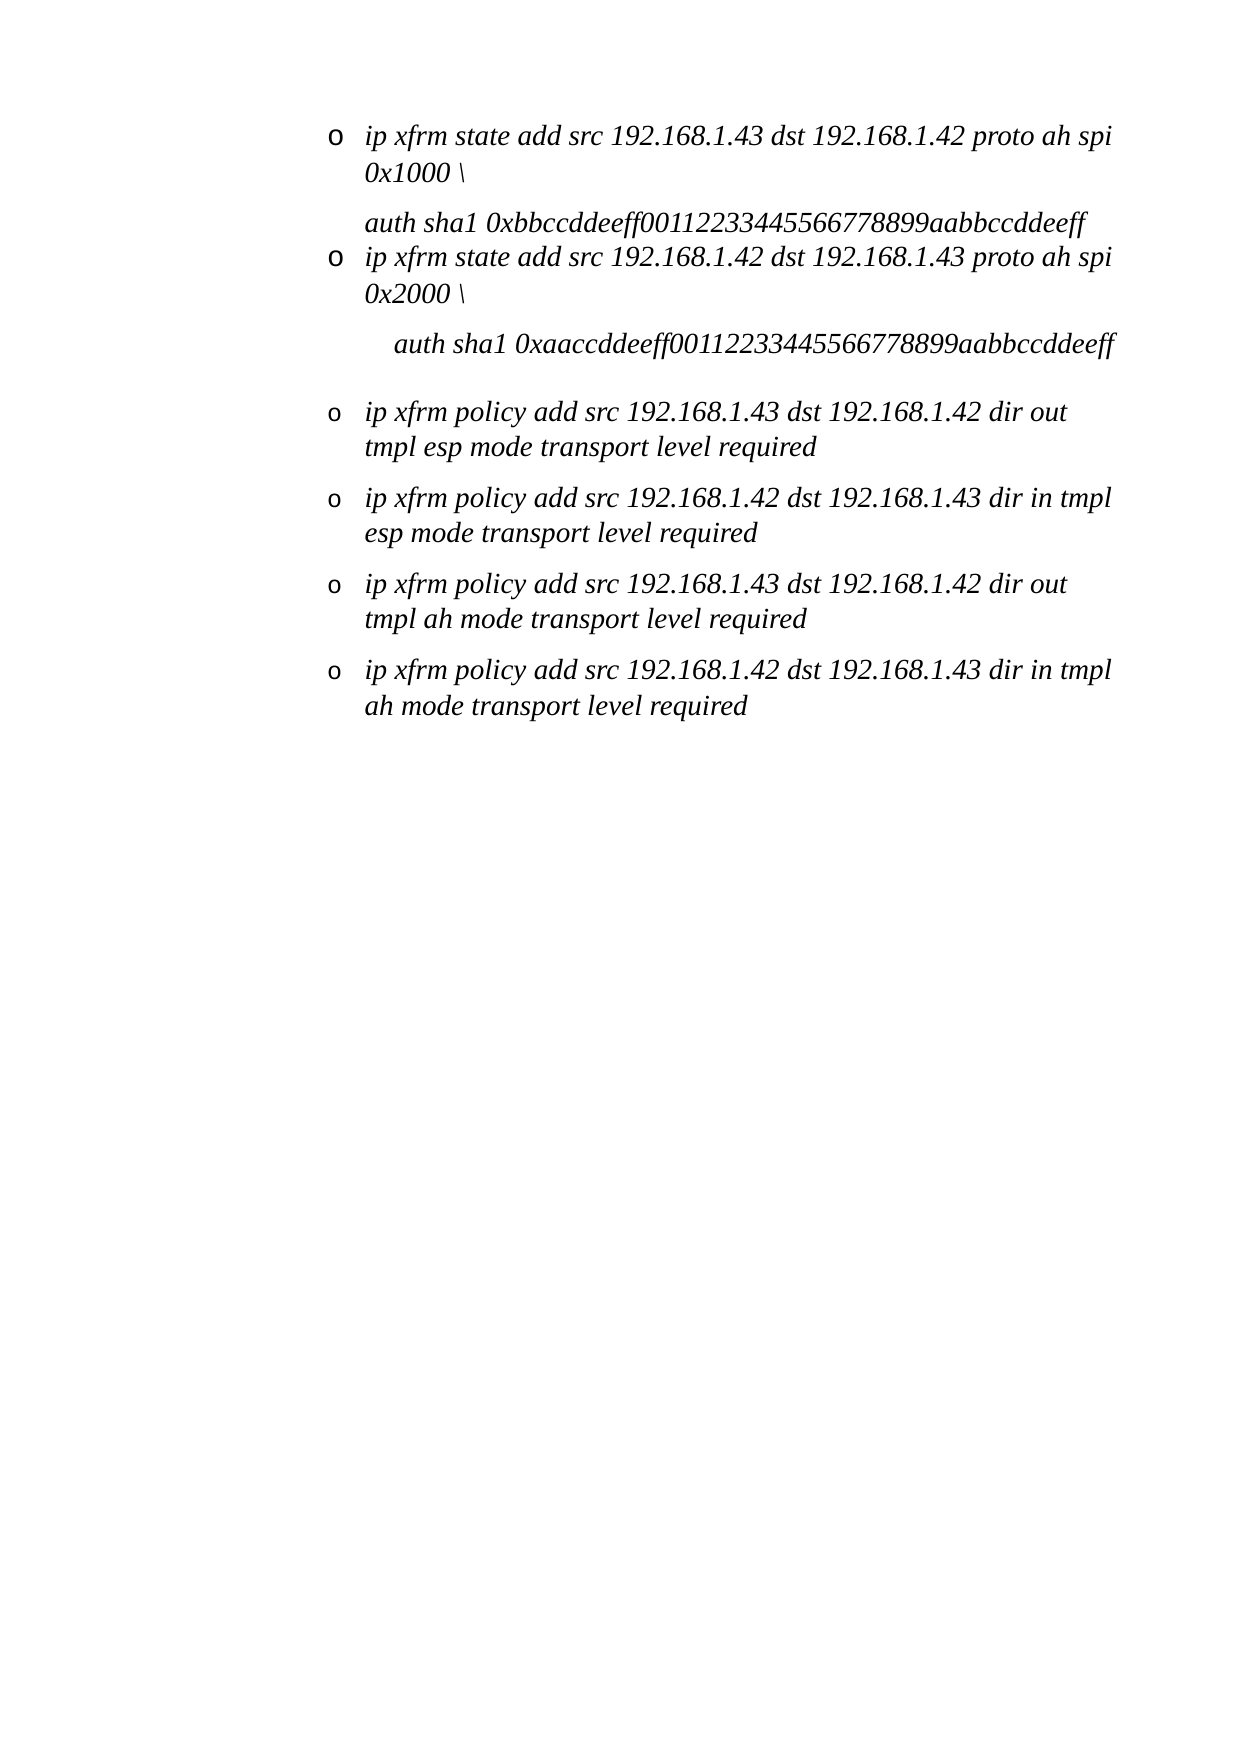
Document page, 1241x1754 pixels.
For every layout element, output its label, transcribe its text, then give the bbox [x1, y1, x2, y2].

text auth sha1 0xaaccddeeff00112233445566778899aabbccddeeff [364, 327, 1123, 360]
list ip xfrm state add src 192.168.1.42 dst 192.168.1.43 proto ah spi 0x2000 \ [327, 239, 1123, 309]
text auth sha1 0xbbccddeeff00112233445566778899aabbccddeeff [364, 206, 1123, 239]
list ip xfrm policy add src 192.168.1.42 dst 192.168.1.43 dir in tmpl esp mode transport level required [327, 480, 1123, 549]
list ip xfrm state add src 192.168.1.43 dst 192.168.1.42 proto ah spi 0x1000 \ [327, 118, 1123, 188]
list ip xfrm policy add src 192.168.1.42 dst 192.168.1.43 dir in tmpl ah mode transport level required [327, 652, 1123, 721]
list ip xfrm policy add src 192.168.1.43 dst 192.168.1.42 dir out tmpl esp mode transport level required [327, 394, 1123, 463]
list ip xfrm policy add src 192.168.1.43 dst 192.168.1.42 dir out tmpl ah mode transport level required [327, 566, 1123, 635]
